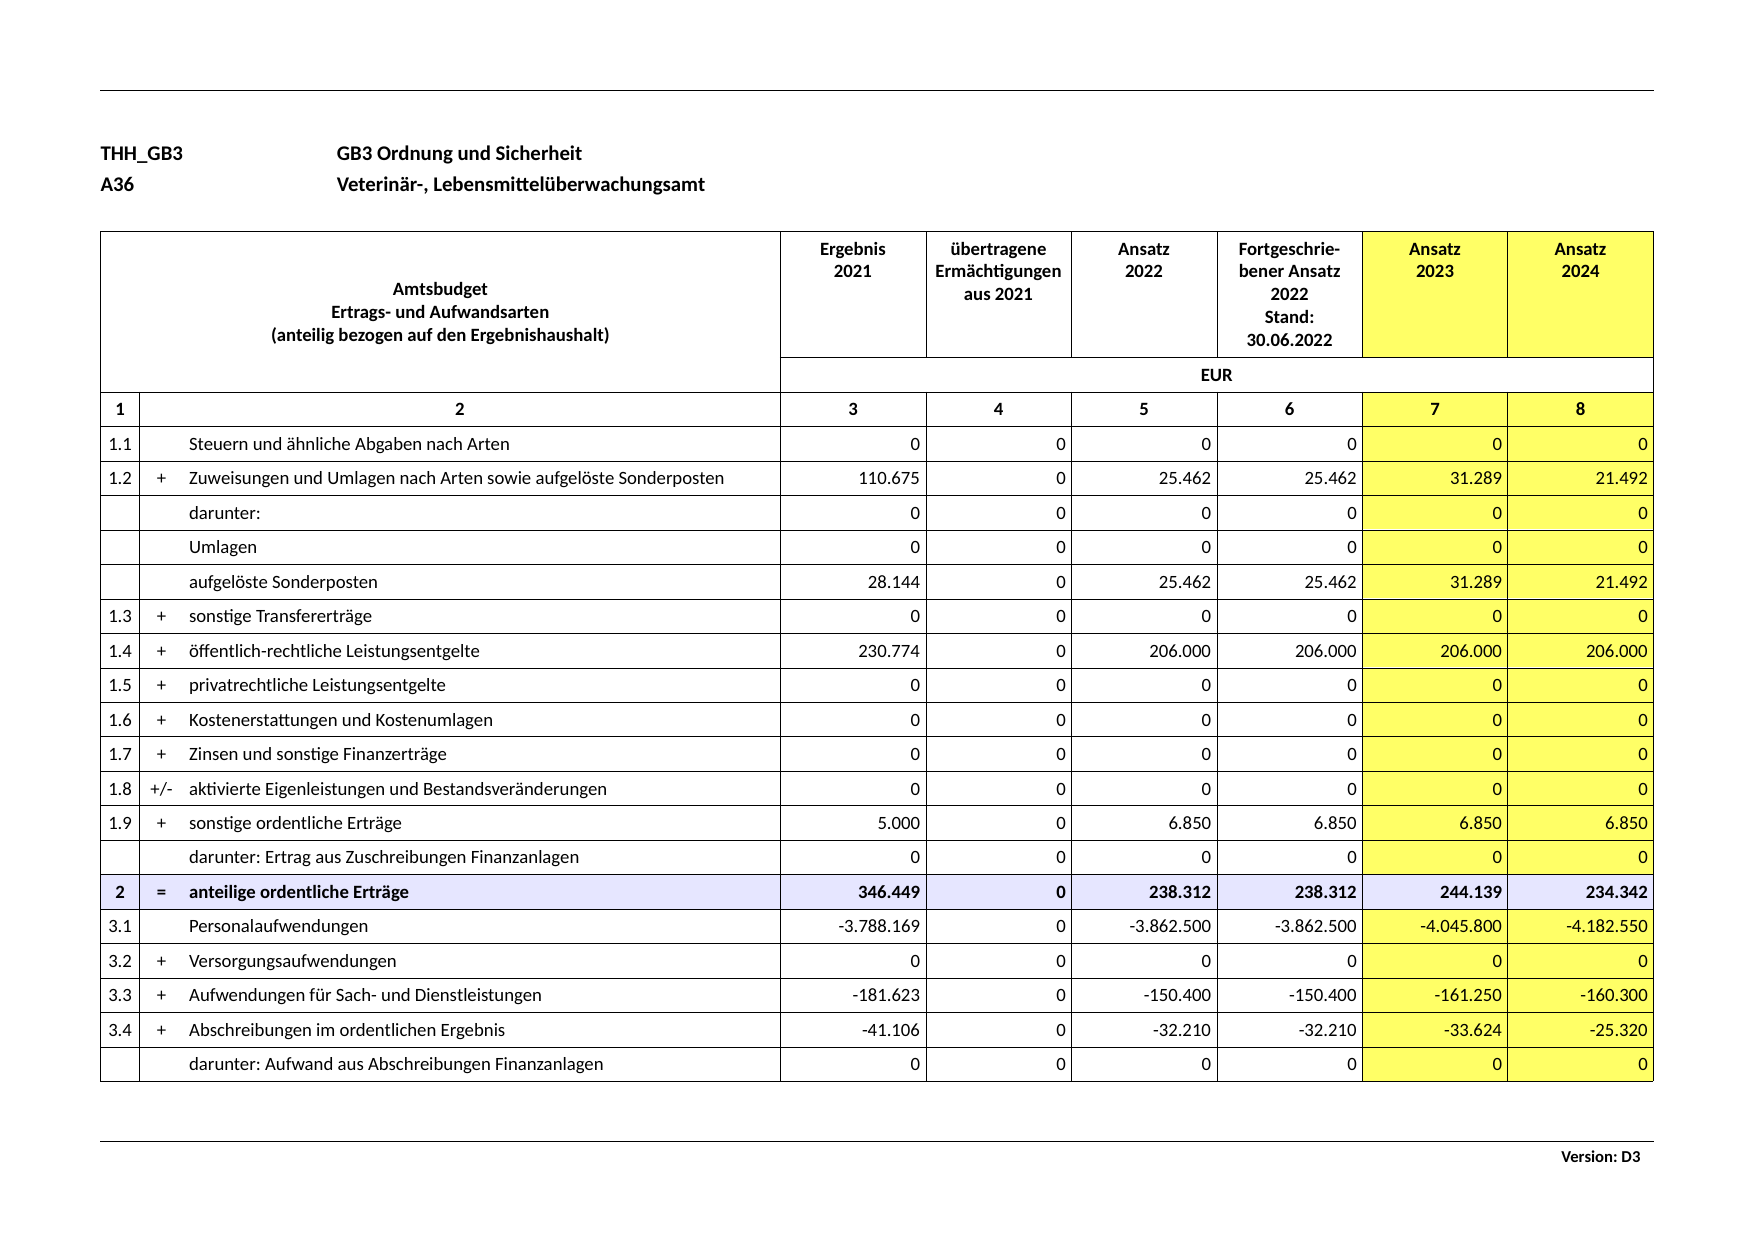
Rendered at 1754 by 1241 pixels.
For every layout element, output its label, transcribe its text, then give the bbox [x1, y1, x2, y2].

table_cell 0 [1363, 531, 1507, 564]
table_cell 234.342 [1508, 875, 1653, 909]
text A36 Veterinär-, Lebensmittelüberwachungsamt [100, 172, 1653, 197]
table_cell 0 [927, 1013, 1071, 1047]
table_cell 0 [927, 427, 1071, 461]
table_cell 0 [1363, 1048, 1507, 1081]
table_cell 0 [927, 600, 1071, 633]
table_cell 31.289 [1363, 565, 1507, 598]
table_cell 4 [927, 393, 1071, 426]
table_cell + [140, 669, 183, 702]
table_cell 0 [1508, 1048, 1653, 1081]
table_header Amtsbudget Ertrags- und Aufwandsarten (anteilig bezogen auf den Ergebnishaushalt) [101, 232, 780, 392]
text THH_GB3 GB3 Ordnung und Sicherheit [100, 140, 1653, 166]
table_cell 0 [1508, 841, 1653, 874]
table_cell 0 [1072, 496, 1217, 529]
table_cell 0 [1508, 737, 1653, 771]
table_header Ansatz 2022 [1072, 232, 1217, 357]
table_cell Aufwendungen für Sach- und Dienstleistungen [183, 979, 780, 1012]
table_cell 1.6 [101, 703, 139, 736]
table_cell 0 [781, 600, 926, 633]
table_cell 0 [1508, 496, 1653, 529]
table_cell 0 [1363, 841, 1507, 874]
table_cell 25.462 [1072, 462, 1217, 495]
table_cell 0 [927, 910, 1071, 943]
table_cell 0 [927, 979, 1071, 1012]
table_cell [140, 910, 183, 943]
table_cell 0 [1363, 772, 1507, 805]
table_cell 0 [927, 634, 1071, 667]
table_cell 244.139 [1363, 875, 1507, 909]
table_cell 1.3 [101, 600, 139, 633]
table_cell 0 [1218, 944, 1362, 978]
table_cell [101, 841, 139, 874]
table_cell -160.300 [1508, 979, 1653, 1012]
table_cell [140, 565, 183, 598]
table_cell Steuern und ähnliche Abgaben nach Arten [183, 427, 780, 461]
table_cell 1.8 [101, 772, 139, 805]
table_cell 0 [1072, 669, 1217, 702]
table_cell 0 [1072, 944, 1217, 978]
table_cell 6 [1218, 393, 1362, 426]
table_cell [101, 531, 139, 564]
table_cell 0 [927, 737, 1071, 771]
table_cell 0 [781, 669, 926, 702]
table_cell 5 [1072, 393, 1217, 426]
table_cell 0 [927, 565, 1071, 598]
table_cell [140, 531, 183, 564]
table_cell Zinsen und sonstige Finanzerträge [183, 737, 780, 771]
table_cell -32.210 [1072, 1013, 1217, 1047]
table_cell + [140, 944, 183, 978]
table_cell 1.5 [101, 669, 139, 702]
table_cell + [140, 1013, 183, 1047]
table_cell 1.1 [101, 427, 139, 461]
table_cell -161.250 [1363, 979, 1507, 1012]
table_cell 0 [927, 496, 1071, 529]
table_cell 0 [1508, 669, 1653, 702]
table_cell + [140, 737, 183, 771]
table_cell 2 [140, 393, 780, 426]
table_cell aktivierte Eigenleistungen und Bestandsveränderungen [183, 772, 780, 805]
table_cell Versorgungsaufwendungen [183, 944, 780, 978]
table_cell Personalaufwendungen [183, 910, 780, 943]
table_cell 25.462 [1218, 565, 1362, 598]
table_cell Umlagen [183, 531, 780, 564]
table_cell 0 [927, 875, 1071, 909]
table_cell 0 [1363, 600, 1507, 633]
table_cell 3 [781, 393, 926, 426]
table_cell + [140, 634, 183, 667]
table_cell aufgelöste Sonderposten [183, 565, 780, 598]
table_cell 0 [927, 772, 1071, 805]
table_cell 0 [781, 944, 926, 978]
table_cell + [140, 979, 183, 1012]
table_cell 0 [1218, 496, 1362, 529]
table_cell 0 [781, 737, 926, 771]
table_cell 0 [781, 703, 926, 736]
table_cell 0 [1072, 772, 1217, 805]
table_cell -181.623 [781, 979, 926, 1012]
table_cell 0 [1072, 1048, 1217, 1081]
table_cell anteilige ordentliche Erträge [183, 875, 780, 909]
table_cell 8 [1508, 393, 1653, 426]
table_header Ansatz 2024 [1508, 232, 1653, 357]
table_cell 0 [1218, 669, 1362, 702]
table_cell sonstige ordentliche Erträge [183, 806, 780, 840]
table_cell 0 [1072, 841, 1217, 874]
table_cell -150.400 [1072, 979, 1217, 1012]
table_cell 238.312 [1072, 875, 1217, 909]
table_cell 0 [1072, 427, 1217, 461]
table_cell 0 [781, 841, 926, 874]
table_cell 0 [1363, 496, 1507, 529]
table_cell 0 [927, 703, 1071, 736]
table_cell 3.1 [101, 910, 139, 943]
table_cell 0 [1218, 841, 1362, 874]
table_cell 0 [1508, 772, 1653, 805]
table_cell -4.045.800 [1363, 910, 1507, 943]
table_cell 0 [1508, 427, 1653, 461]
table_cell darunter: Aufwand aus Abschreibungen Finanzanlagen [183, 1048, 780, 1081]
table_cell [101, 1048, 139, 1081]
table_cell 230.774 [781, 634, 926, 667]
table_cell + [140, 806, 183, 840]
table_cell 0 [927, 841, 1071, 874]
table_cell 2 [101, 875, 139, 909]
table_cell 21.492 [1508, 462, 1653, 495]
table_cell 0 [1072, 531, 1217, 564]
table_cell -4.182.550 [1508, 910, 1653, 943]
table_cell 21.492 [1508, 565, 1653, 598]
table_cell + [140, 600, 183, 633]
table_cell 0 [927, 669, 1071, 702]
table_cell Zuweisungen und Umlagen nach Arten sowie aufgelöste Sonderposten [183, 462, 780, 495]
table_cell 0 [781, 427, 926, 461]
table_cell 0 [1218, 531, 1362, 564]
table_cell sonstige Transfererträge [183, 600, 780, 633]
table_cell 0 [1218, 427, 1362, 461]
table_cell 1.9 [101, 806, 139, 840]
table_header Fortgeschrie-bener Ansatz 2022 Stand: 30.06.2022 [1218, 232, 1362, 357]
table_cell [140, 496, 183, 529]
table_cell 0 [781, 1048, 926, 1081]
table_cell 0 [1218, 600, 1362, 633]
table_cell 0 [1363, 737, 1507, 771]
table_cell 1.4 [101, 634, 139, 667]
table_cell 0 [1072, 600, 1217, 633]
table_cell 0 [781, 496, 926, 529]
table_cell 0 [1508, 531, 1653, 564]
table_cell -3.862.500 [1218, 910, 1362, 943]
table_cell 28.144 [781, 565, 926, 598]
table_cell privatrechtliche Leistungsentgelte [183, 669, 780, 702]
table_cell EUR [781, 358, 1653, 392]
table_cell 0 [1363, 669, 1507, 702]
table_cell 0 [1218, 703, 1362, 736]
table_cell 206.000 [1218, 634, 1362, 667]
table_cell [101, 496, 139, 529]
table_cell 7 [1363, 393, 1507, 426]
table_cell 0 [1508, 703, 1653, 736]
table_cell 206.000 [1363, 634, 1507, 667]
table_cell 0 [927, 1048, 1071, 1081]
table_cell 1 [101, 393, 139, 426]
table_cell 0 [927, 806, 1071, 840]
table_cell + [140, 703, 183, 736]
table_cell Kostenerstattungen und Kostenumlagen [183, 703, 780, 736]
table_cell darunter: Ertrag aus Zuschreibungen Finanzanlagen [183, 841, 780, 874]
table_cell 0 [1363, 427, 1507, 461]
table_cell -25.320 [1508, 1013, 1653, 1047]
table_cell -33.624 [1363, 1013, 1507, 1047]
table_cell 1.7 [101, 737, 139, 771]
table_cell 238.312 [1218, 875, 1362, 909]
table_cell -150.400 [1218, 979, 1362, 1012]
table_cell -32.210 [1218, 1013, 1362, 1047]
table_cell 3.3 [101, 979, 139, 1012]
table_cell 0 [1363, 703, 1507, 736]
table_cell 0 [927, 462, 1071, 495]
table_cell -3.862.500 [1072, 910, 1217, 943]
table_cell 0 [1508, 600, 1653, 633]
table_cell 0 [927, 944, 1071, 978]
table_cell 6.850 [1508, 806, 1653, 840]
table_cell 0 [1218, 1048, 1362, 1081]
table_cell 6.850 [1218, 806, 1362, 840]
table_header Ergebnis 2021 [781, 232, 926, 357]
table_cell 6.850 [1072, 806, 1217, 840]
table_cell 0 [927, 531, 1071, 564]
table_cell 0 [1072, 703, 1217, 736]
table_cell 0 [1072, 737, 1217, 771]
table_cell +/- [140, 772, 183, 805]
table_header übertragene Ermächtigungen aus 2021 [927, 232, 1071, 357]
table_cell 3.2 [101, 944, 139, 978]
table_cell 206.000 [1508, 634, 1653, 667]
table_cell 31.289 [1363, 462, 1507, 495]
table_cell 5.000 [781, 806, 926, 840]
table_header Ansatz 2023 [1363, 232, 1507, 357]
table_cell 0 [1508, 944, 1653, 978]
table_cell [140, 1048, 183, 1081]
table_cell 25.462 [1072, 565, 1217, 598]
table_cell 1.2 [101, 462, 139, 495]
table_cell [101, 565, 139, 598]
table_cell 3.4 [101, 1013, 139, 1047]
table_cell = [140, 875, 183, 909]
table_cell 6.850 [1363, 806, 1507, 840]
table_cell 0 [781, 531, 926, 564]
table_cell 0 [1218, 772, 1362, 805]
table_cell -41.106 [781, 1013, 926, 1047]
table_cell 346.449 [781, 875, 926, 909]
table_cell 0 [781, 772, 926, 805]
table_cell + [140, 462, 183, 495]
table_cell öffentlich-rechtliche Leistungsentgelte [183, 634, 780, 667]
table_cell 206.000 [1072, 634, 1217, 667]
table_cell 110.675 [781, 462, 926, 495]
table_cell 0 [1218, 737, 1362, 771]
table_cell 0 [1363, 944, 1507, 978]
table_cell -3.788.169 [781, 910, 926, 943]
table_cell [140, 841, 183, 874]
table_cell darunter: [183, 496, 780, 529]
table_cell [140, 427, 183, 461]
table_cell Abschreibungen im ordentlichen Ergebnis [183, 1013, 780, 1047]
table_cell 25.462 [1218, 462, 1362, 495]
